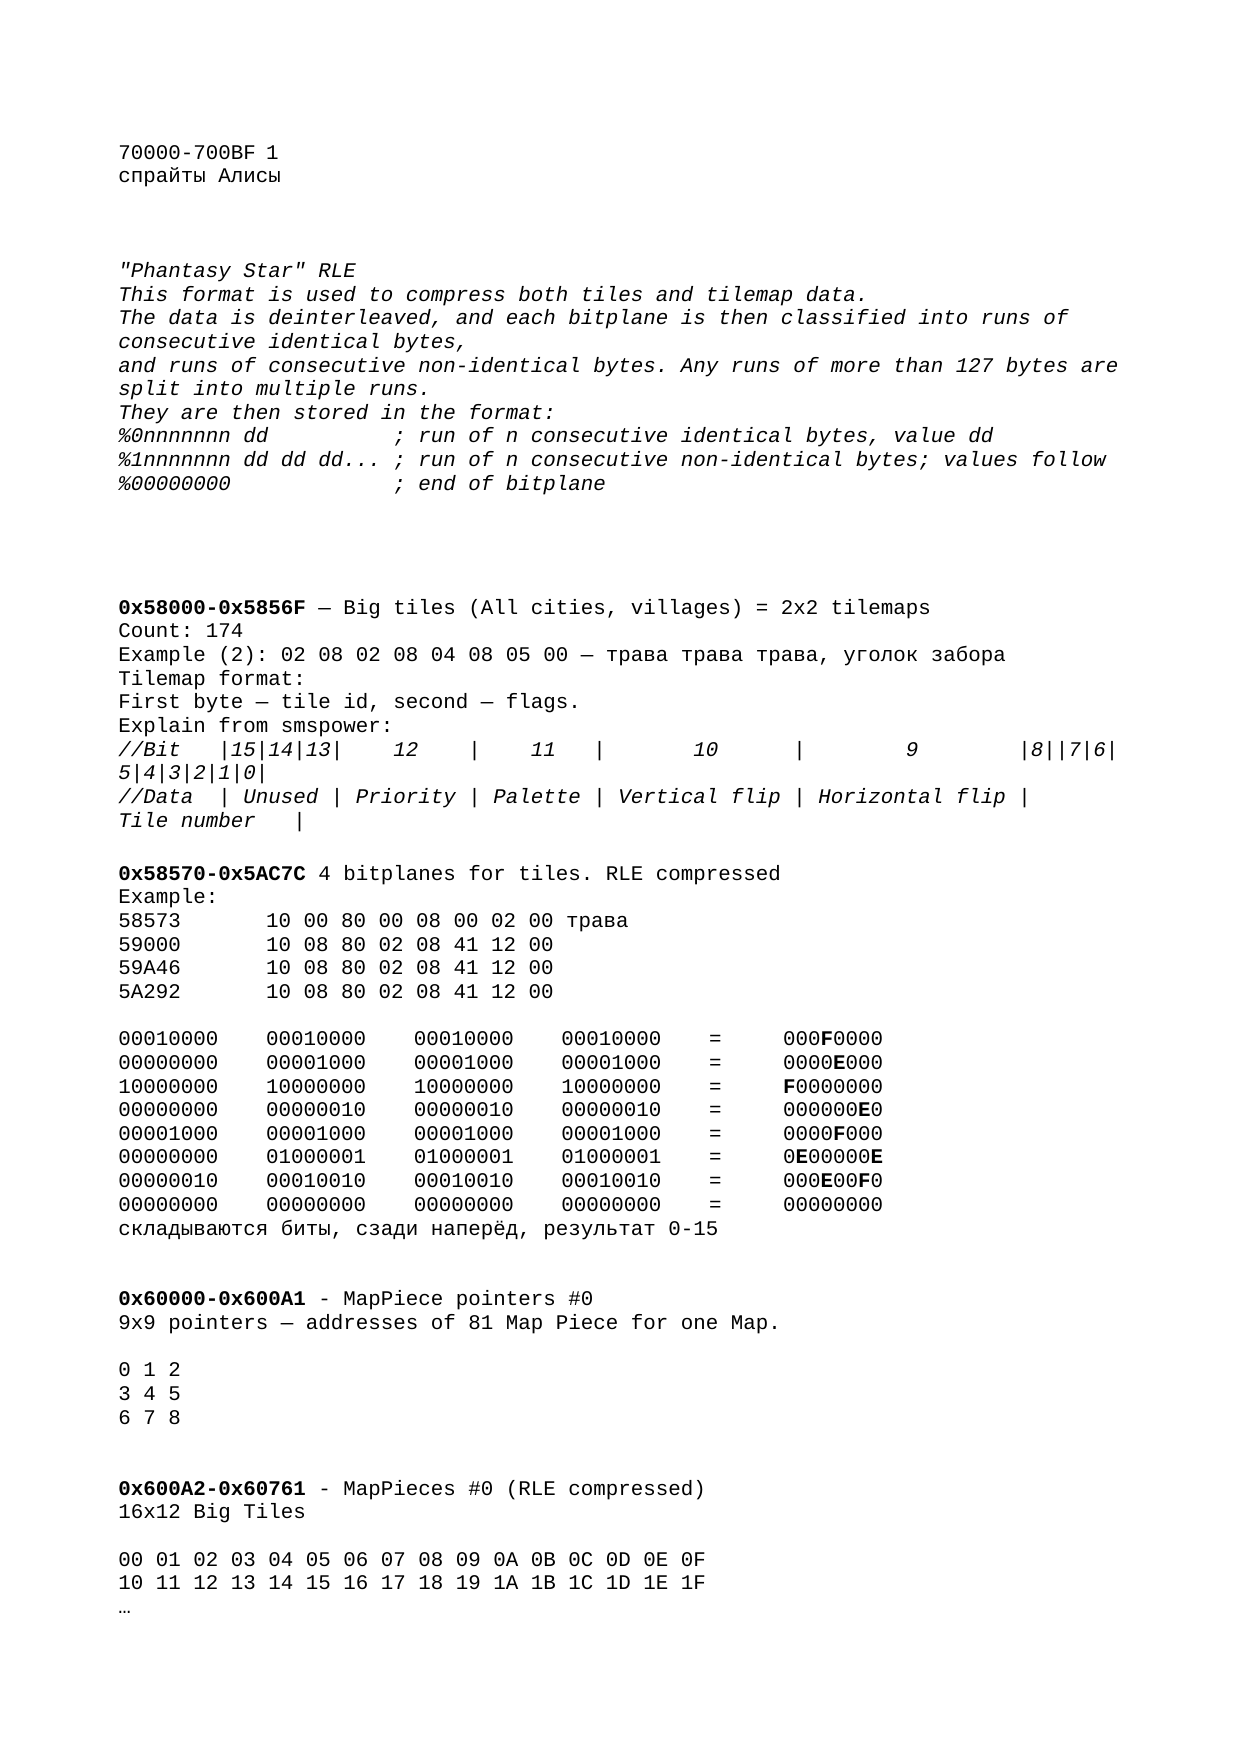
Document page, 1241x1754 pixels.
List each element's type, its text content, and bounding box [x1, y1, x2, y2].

text Count: 174 [118, 621, 1122, 644]
text 00000000 00001000 00001000 00001000 = 0000E000 [118, 1052, 1122, 1076]
text складываются биты, сзади наперёд, результат 0-15 [118, 1217, 1122, 1241]
text %00000000 ; end of bitplane [118, 473, 1122, 496]
text 00010000 00010000 00010000 00010000 = 000F0000 [118, 1028, 1122, 1052]
text 00001000 00001000 00001000 00001000 = 0000F000 [118, 1123, 1122, 1147]
text 00 01 02 03 04 05 06 07 08 09 0A 0B 0C 0D 0E 0F [118, 1548, 1122, 1572]
text This format is used to compress both tiles and tilemap data. [118, 284, 1122, 307]
text 59A46 10 08 80 02 08 41 12 00 [118, 957, 1122, 981]
text %1nnnnnnn dd dd dd... ; run of n consecutive non-identical bytes; values follow [118, 449, 1122, 473]
text 5A292 10 08 80 02 08 41 12 00 [118, 981, 1122, 1005]
text 00000010 00010010 00010010 00010010 = 000E00F0 [118, 1170, 1122, 1194]
text "Phantasy Star" RLE [118, 260, 1122, 284]
text 0x58000-0x5856F — Big tiles (All cities, villages) = 2x2 tilemaps [118, 597, 1122, 621]
text Tilemap format: [118, 668, 1122, 691]
text 00000000 00000000 00000000 00000000 = 00000000 [118, 1194, 1122, 1217]
text 59000 10 08 80 02 08 41 12 00 [118, 934, 1122, 957]
text //Bit |15|14|13| 12 | 11 | 10 | 9 |8||7|6|5|4|3|2|1|0| [118, 739, 1122, 786]
text Explain from smspower: [118, 715, 1122, 739]
text The data is deinterleaved, and each bitplane is then classified into runs of consecutive identical bytes, [118, 307, 1122, 354]
text 0x58570-0x5AC7C 4 bitplanes for tiles. RLE compressed [118, 863, 1122, 886]
text 16x12 Big Tiles [118, 1501, 1122, 1525]
text 10000000 10000000 10000000 10000000 = F0000000 [118, 1076, 1122, 1099]
text 0x600A2-0x60761 - MapPieces #0 (RLE compressed) [118, 1478, 1122, 1501]
text 0 1 2 [118, 1359, 1122, 1383]
text … [118, 1596, 1122, 1619]
text Example (2): 02 08 02 08 04 08 05 00 — трава трава трава, уголок забора [118, 644, 1122, 668]
text They are then stored in the format: [118, 402, 1122, 426]
text 0x60000-0x600A1 - MapPiece pointers #0 [118, 1288, 1122, 1312]
text спрайты Алисы [118, 165, 1122, 189]
text 70000-700BF 1 [118, 142, 1122, 165]
text 10 11 12 13 14 15 16 17 18 19 1A 1B 1C 1D 1E 1F [118, 1572, 1122, 1596]
text First byte — tile id, second — flags. [118, 691, 1122, 715]
text 58573 10 00 80 00 08 00 02 00 трава [118, 910, 1122, 934]
text Example: [118, 886, 1122, 910]
text %0nnnnnnn dd ; run of n consecutive identical bytes, value dd [118, 426, 1122, 449]
text 6 7 8 [118, 1407, 1122, 1430]
text and runs of consecutive non-identical bytes. Any runs of more than 127 bytes are split into multiple runs. [118, 354, 1122, 402]
text 3 4 5 [118, 1383, 1122, 1407]
text //Data | Unused | Priority | Palette | Vertical flip | Horizontal flip | Tile number | [118, 786, 1122, 833]
text 9x9 pointers — addresses of 81 Map Piece for one Map. [118, 1312, 1122, 1336]
text 00000000 01000001 01000001 01000001 = 0E00000E [118, 1147, 1122, 1170]
text 00000000 00000010 00000010 00000010 = 000000E0 [118, 1099, 1122, 1123]
